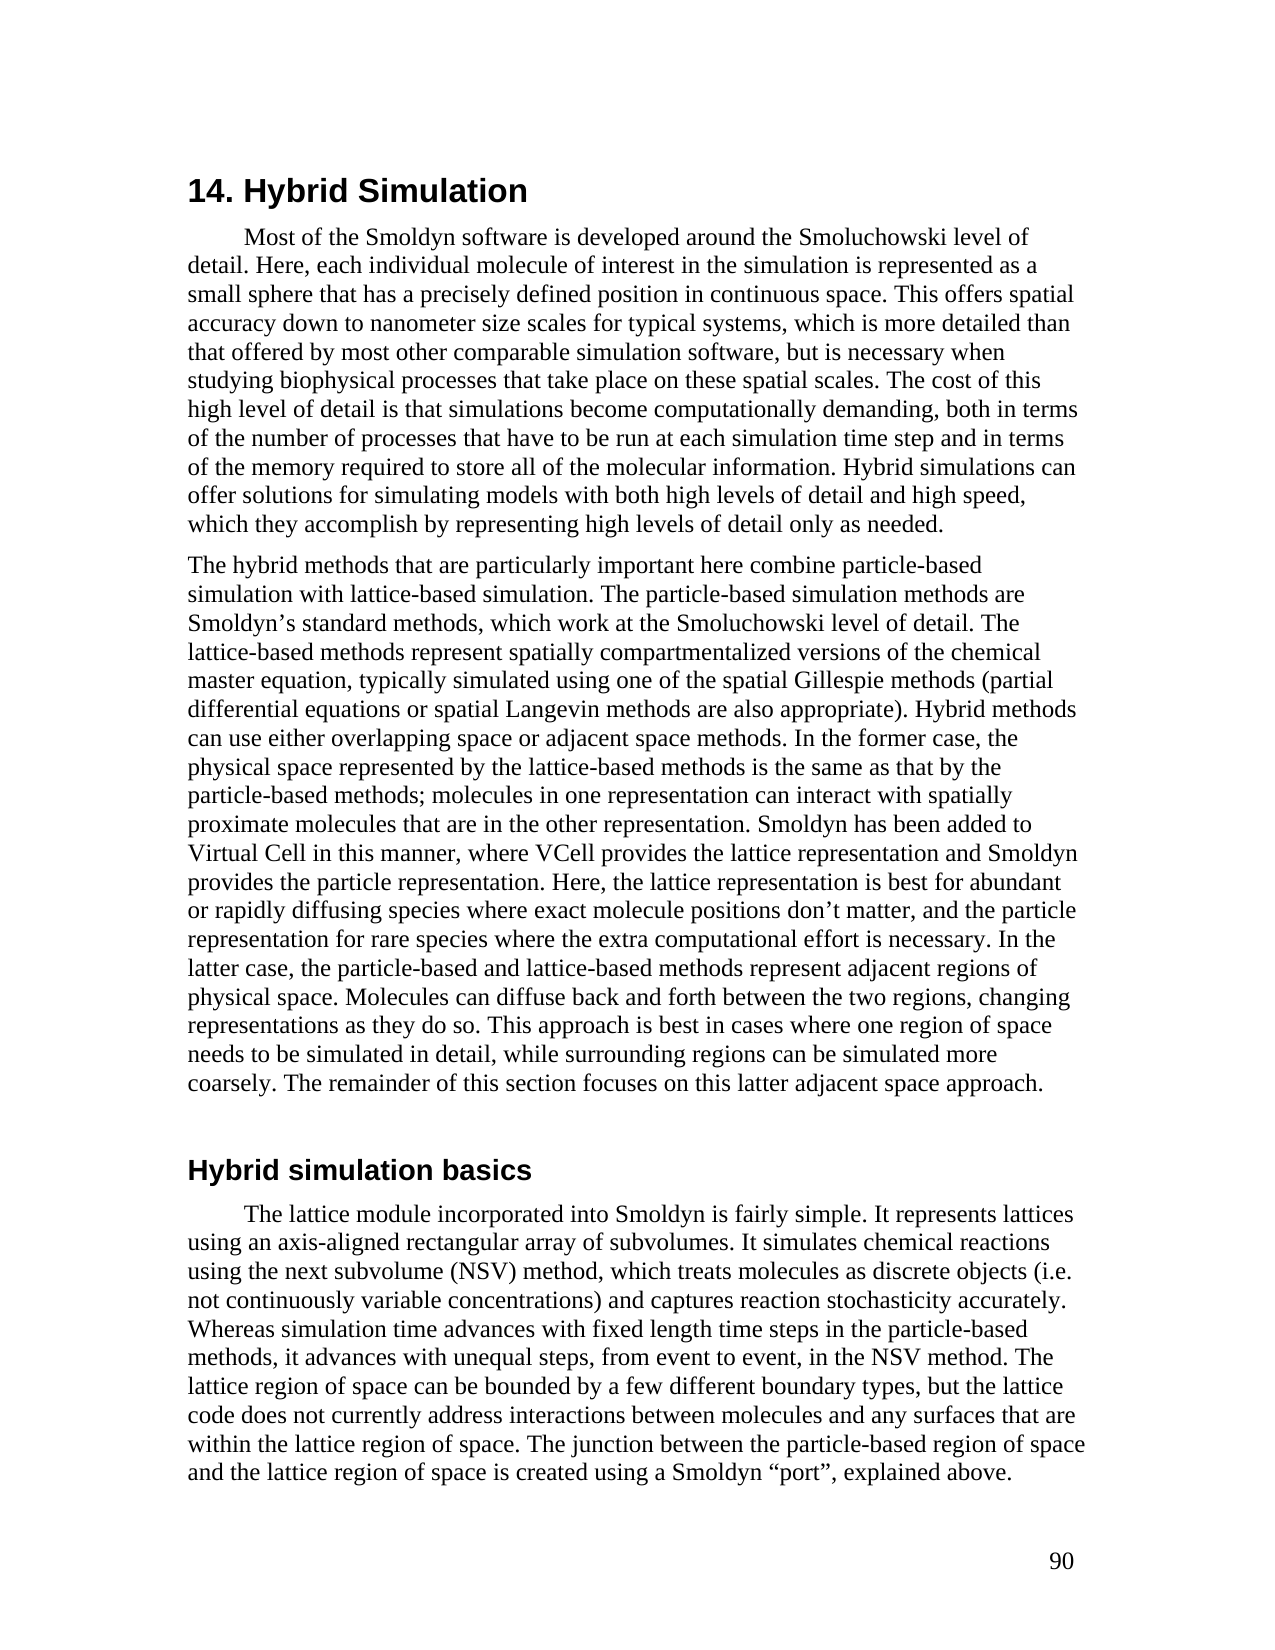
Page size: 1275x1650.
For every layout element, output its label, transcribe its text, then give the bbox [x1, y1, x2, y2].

text The lattice module incorporated into Smoldyn is fairly simple. It represents lattices using an axis-aligned rectangular array of subvolumes. It simulates chemical reactions using the next subvolume (NSV) method, which treats molecules as discrete objects (i.e. not continuously variable concentrations) and captures reaction stochasticity accurately. Whereas simulation time advances with fixed length time steps in the particle-based methods, it advances with unequal steps, from event to event, in the NSV method. The lattice region of space can be bounded by a few different boundary types, but the lattice code does not currently address interactions between molecules and any surfaces that are within the lattice region of space. The junction between the particle-based region of space and the lattice region of space is created using a Smoldyn “port”, explained above. [187, 1199, 1087, 1486]
subtitle 14. Hybrid Simulation [187, 171, 1087, 209]
subtitle Hybrid simulation basics [187, 1153, 1087, 1186]
text The hybrid methods that are particularly important here combine particle-based simulation with lattice-based simulation. The particle-based simulation methods are Smoldyn’s standard methods, which work at the Smoluchowski level of detail. The lattice-based methods represent spatially compartmentalized versions of the chemical master equation, typically simulated using one of the spatial Gillespie methods (partial differential equations or spatial Langevin methods are also appropriate). Hybrid methods can use either overlapping space or adjacent space methods. In the former case, the physical space represented by the lattice-based methods is the same as that by the particle-based methods; molecules in one representation can interact with spatially proximate molecules that are in the other representation. Smoldyn has been added to Virtual Cell in this manner, where VCell provides the lattice representation and Smoldyn provides the particle representation. Here, the lattice representation is best for abundant or rapidly diffusing species where exact molecule positions don’t matter, and the particle representation for rare species where the extra computational effort is necessary. In the latter case, the particle-based and lattice-based methods represent adjacent regions of physical space. Molecules can diffuse back and forth between the two regions, changing representations as they do so. This approach is best in cases where one region of space needs to be simulated in detail, while surrounding regions can be simulated more coarsely. The remainder of this section focuses on this latter adjacent space approach. [187, 551, 1087, 1097]
text Most of the Smoldyn software is developed around the Smoluchowski level of detail. Here, each individual molecule of interest in the simulation is represented as a small sphere that has a precisely defined position in continuous space. This offers spatial accuracy down to nanometer size scales for typical systems, which is more detailed than that offered by most other comparable simulation software, but is necessary when studying biophysical processes that take place on these spatial scales. The cost of this high level of detail is that simulations become computationally demanding, both in terms of the number of processes that have to be run at each simulation time step and in terms of the memory required to store all of the molecular information. Hybrid simulations can offer solutions for simulating models with both high levels of detail and high speed, which they accomplish by representing high levels of detail only as needed. [187, 222, 1087, 538]
